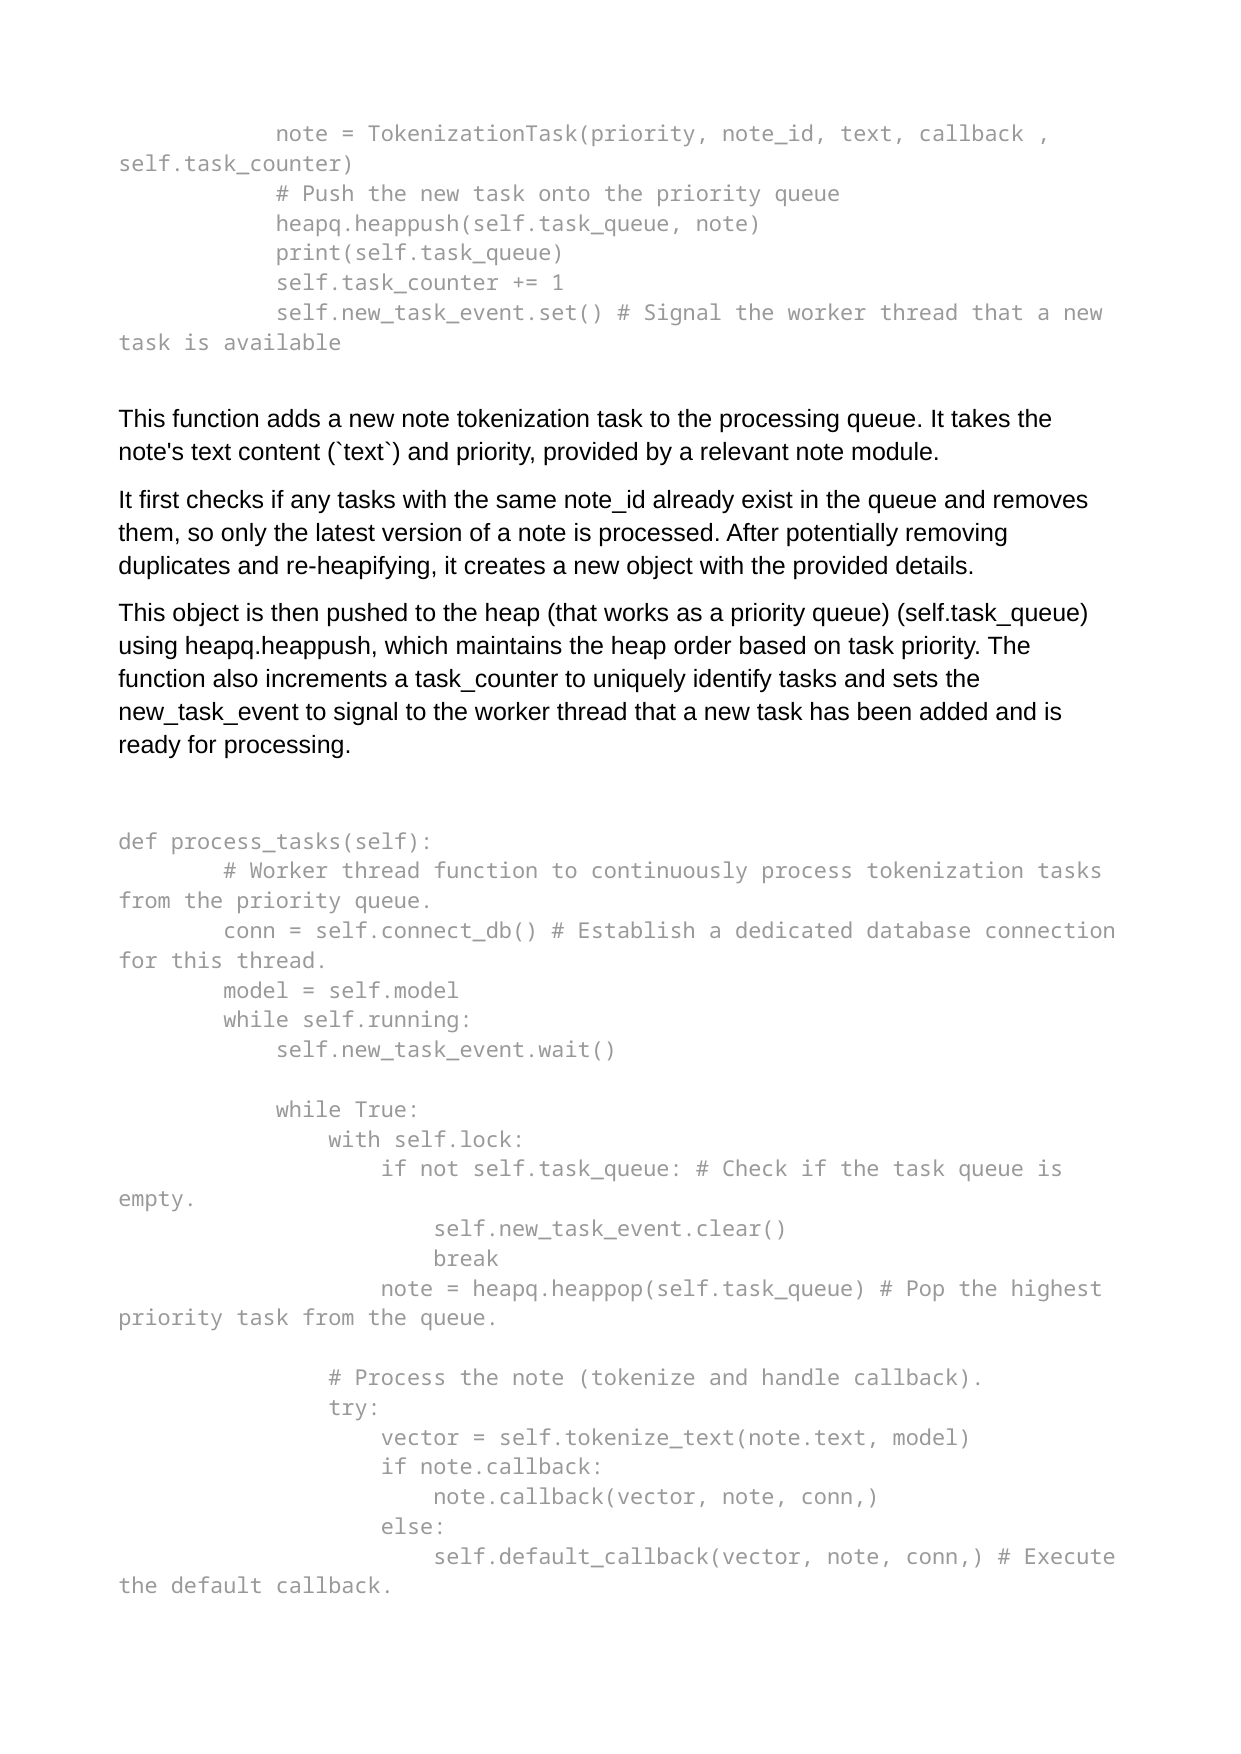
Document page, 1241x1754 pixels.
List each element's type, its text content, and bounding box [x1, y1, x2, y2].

text note = TokenizationTask(priority, note_id, text, callback , self.task_counter) # Push the new task onto the priority queue heapq.heappush(self.task_queue, note) print(self.task_queue) self.task_counter += 1 self.new_task_event.set() # Signal the worker thread that a new task is available [118, 118, 1122, 356]
text def process_tasks(self): # Worker thread function to continuously process tokenization tasks from the priority queue. conn = self.connect_db() # Establish a dedicated database connection for this thread. model = self.model while self.running: self.new_task_event.wait() while True: with self.lock: if not self.task_queue: # Check if the task queue is empty. self.new_task_event.clear() break note = heapq.heappop(self.task_queue) # Pop the highest priority task from the queue. # Process the note (tokenize and handle callback). try: vector = self.tokenize_text(note.text, model) if note.callback: note.callback(vector, note, conn,) else: self.default_callback(vector, note, conn,) # Execute the default callback. [118, 826, 1122, 1600]
text This object is then pushed to the heap (that works as a priority queue) (self.task_queue) using heapq.heappush, which maintains the heap order based on task priority. The function also increments a task_counter to uniquely identify tasks and sets the new_task_event to signal to the worker thread that a new task has been added and is ready for processing. [118, 598, 1122, 759]
text It first checks if any tasks with the same note_id already exist in the queue and removes them, so only the latest version of a note is processed. After potentially removing duplicates and re-heapifying, it creates a new object with the provided details. [118, 485, 1122, 579]
text This function adds a new note tokenization task to the processing queue. It takes the note's text content (`text`) and priority, provided by a relevant note module. [118, 404, 1122, 466]
